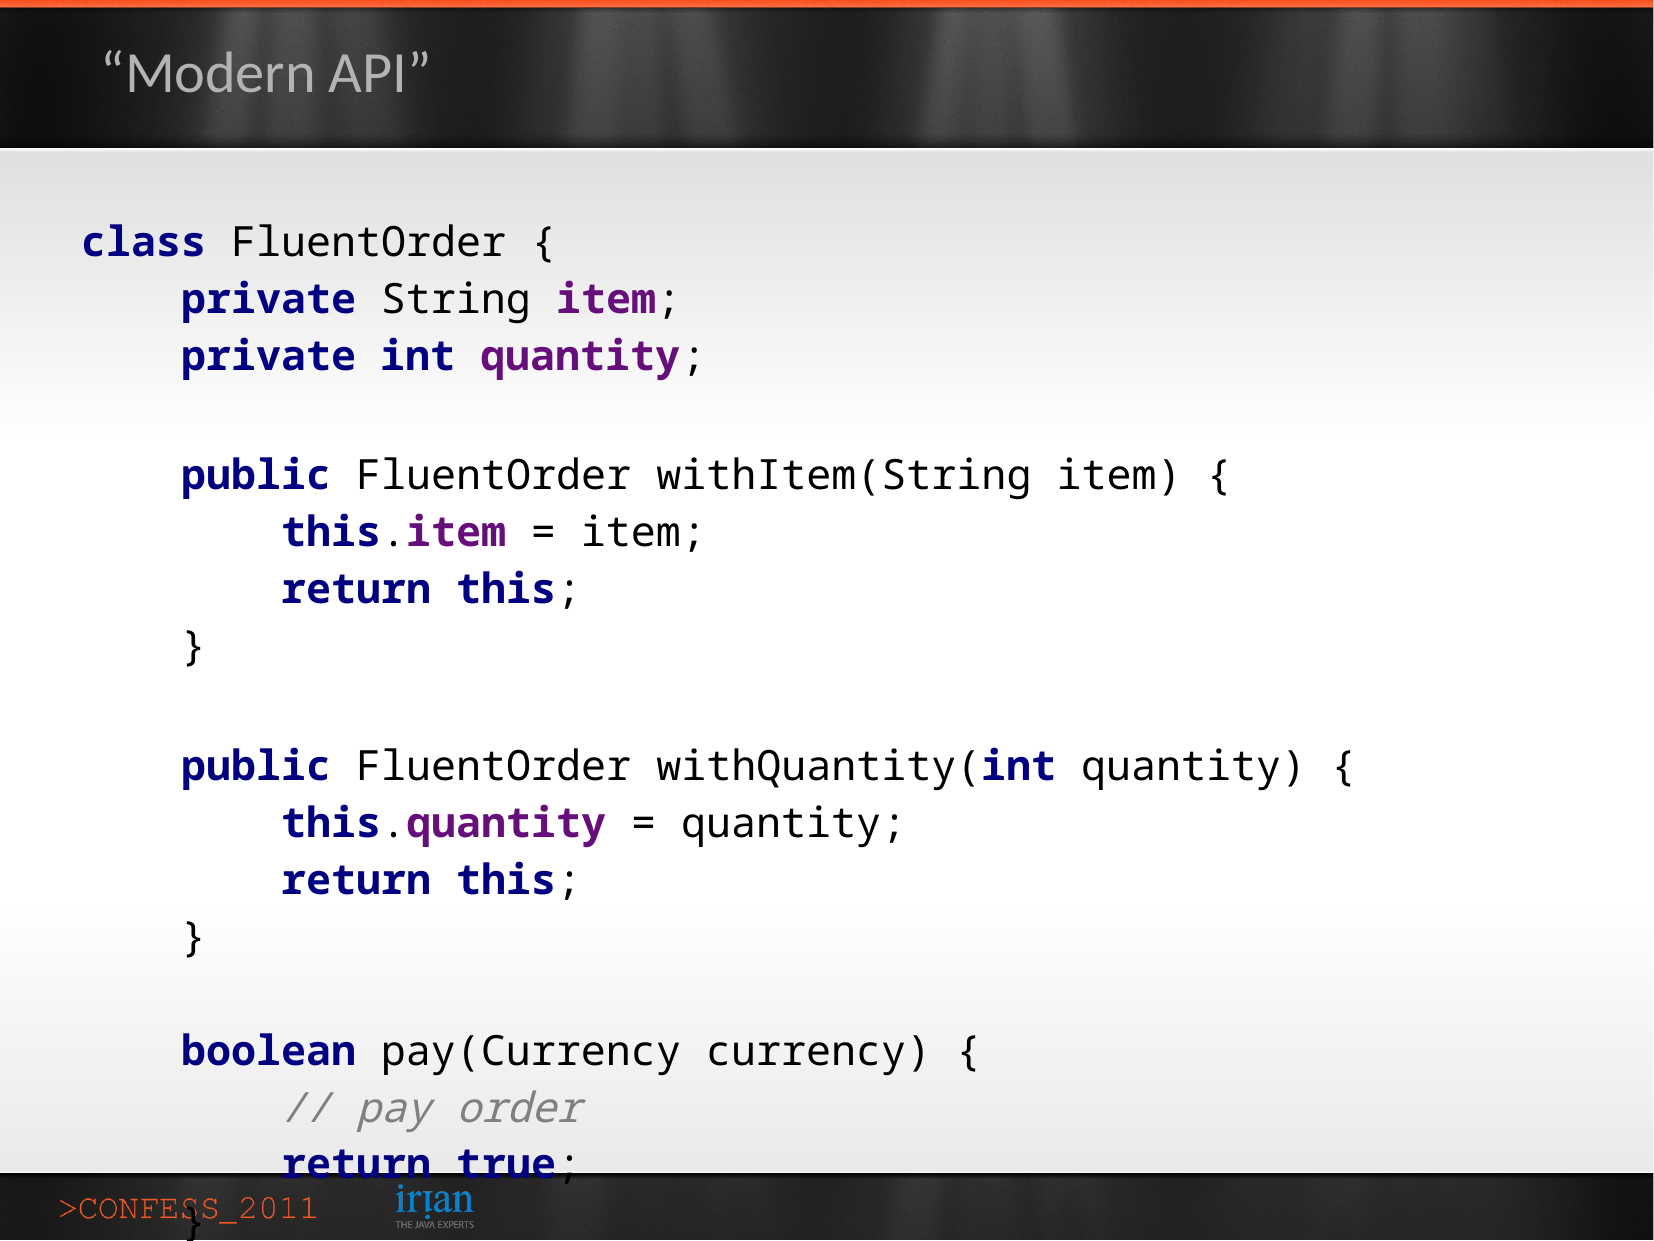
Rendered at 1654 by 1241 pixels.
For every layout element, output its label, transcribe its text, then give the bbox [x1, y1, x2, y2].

picture [0, 0, 1654, 1240]
title “Modern API” [100, 6, 1589, 151]
text_box class FluentOrder { private String item; private int quantity; public FluentOrder withItem(String item) { this.item = item; return this; } public FluentOrder withQuantity(int quantity) { this.quantity = quantity; return this; } boolean pay(Currency currency) { // pay order return true; } } [80, 211, 1570, 1143]
